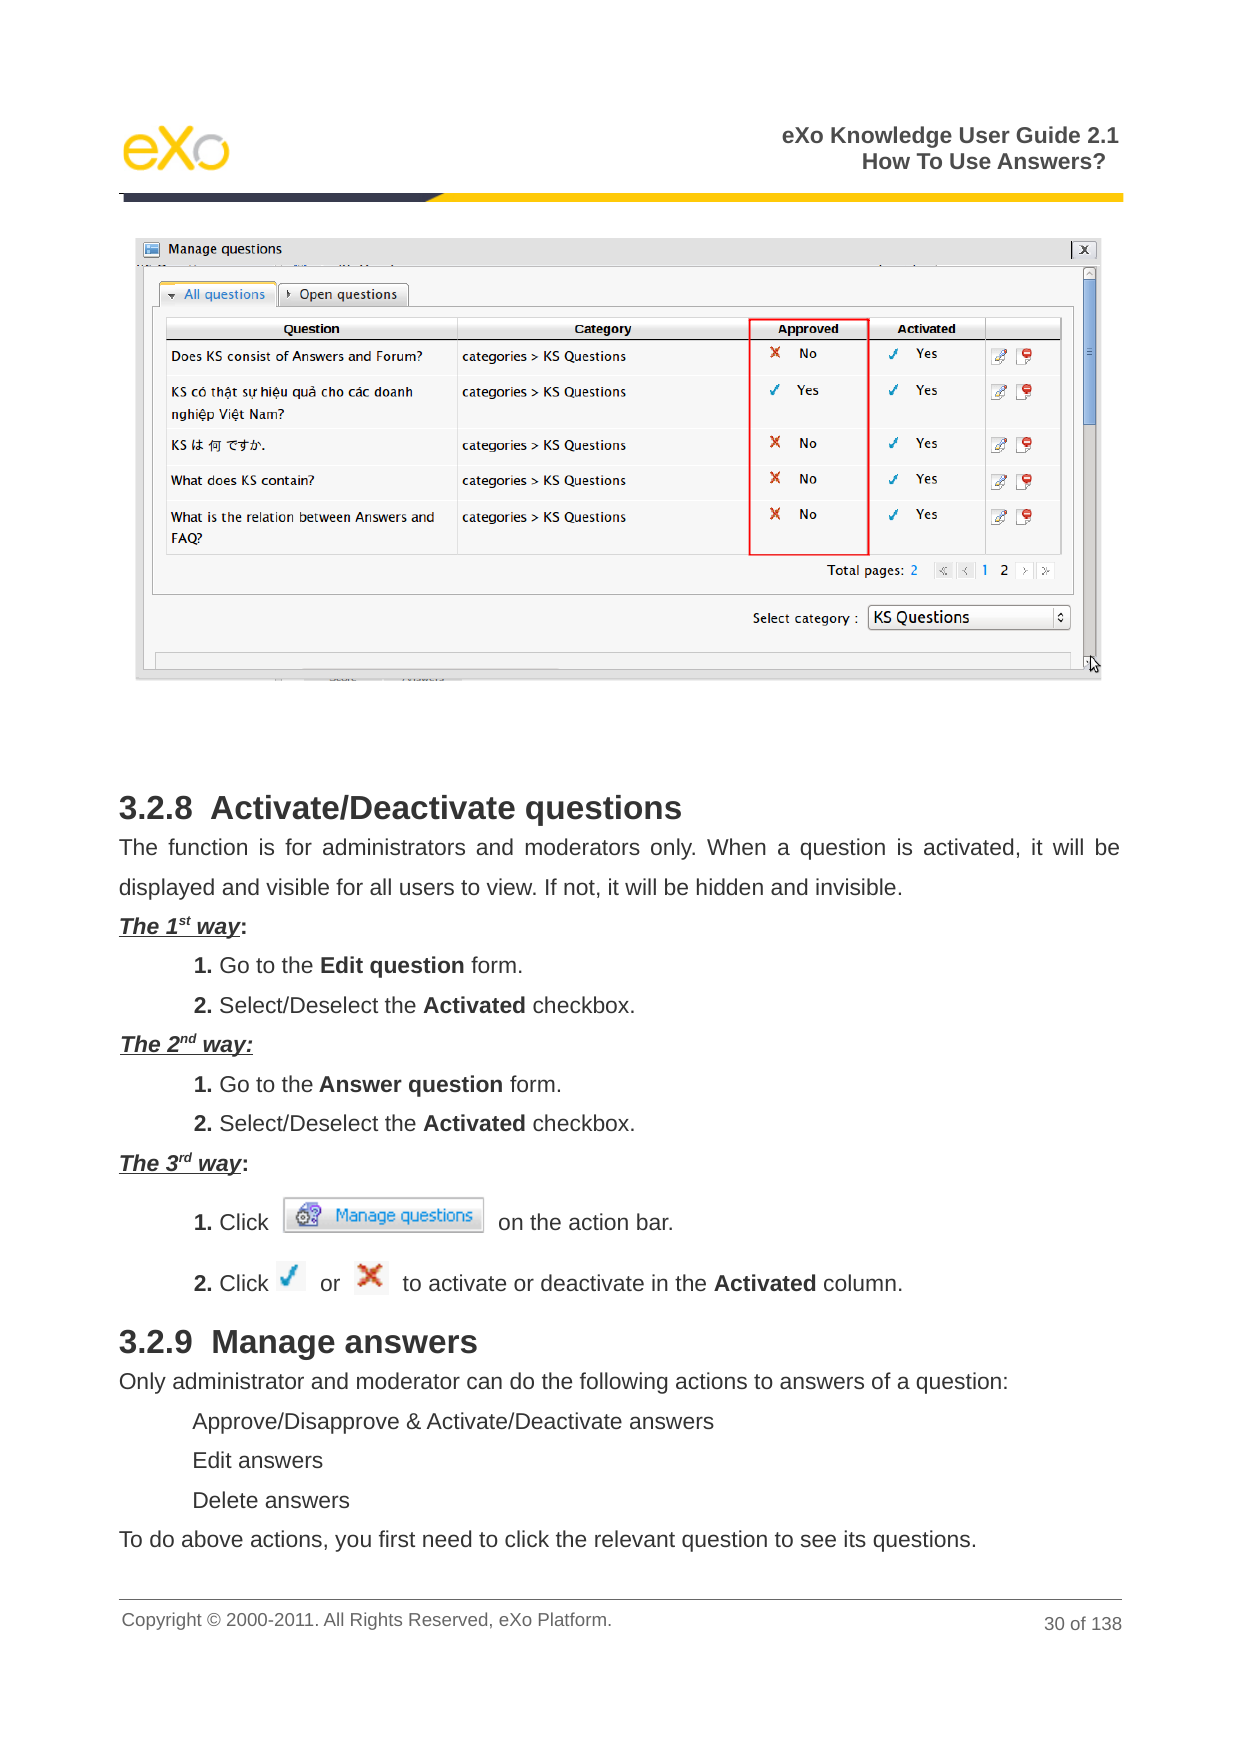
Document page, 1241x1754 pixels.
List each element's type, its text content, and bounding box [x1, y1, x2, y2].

text Only administrator and moderator can do the following actions to answers of a question: [118, 1368, 1122, 1394]
list The 2nd way: [82, 1031, 1122, 1058]
list 2. Select/Deselect the Activated checkbox. [156, 1110, 1122, 1137]
picture [282, 1196, 485, 1233]
list 1. Go to the Answer question form. [156, 1071, 1122, 1097]
text Approve/Disapprove & Activate/Deactivate answers [118, 1408, 1122, 1434]
subtitle Manage answers [118, 1322, 1122, 1361]
picture [276, 1261, 306, 1291]
text To do above actions, you first need to click the relevant question to see its questions. [118, 1526, 1122, 1552]
text Edit answers [118, 1447, 1122, 1473]
picture [123, 125, 230, 171]
picture [123, 193, 1124, 202]
picture [354, 1261, 389, 1295]
picture [135, 238, 1102, 681]
subtitle Activate/Deactivate questions [118, 788, 1122, 827]
list 2. Select/Deselect the Activated checkbox. [156, 992, 1122, 1018]
text Delete answers [118, 1487, 1122, 1513]
text The 3rd way: [118, 1150, 1122, 1176]
list 1. Go to the Edit question form. [156, 952, 1122, 979]
text The function is for administrators and moderators only. When a question is activated, it will be displayed and visible for all users to view. If not, it will be hidden and invisible. [118, 834, 1122, 900]
list 1. Click on the action bar. [156, 1189, 1122, 1240]
list 2. Click or to activate or deactivate in the Activated column. [156, 1253, 1122, 1302]
text The 1st way: [118, 913, 1122, 939]
